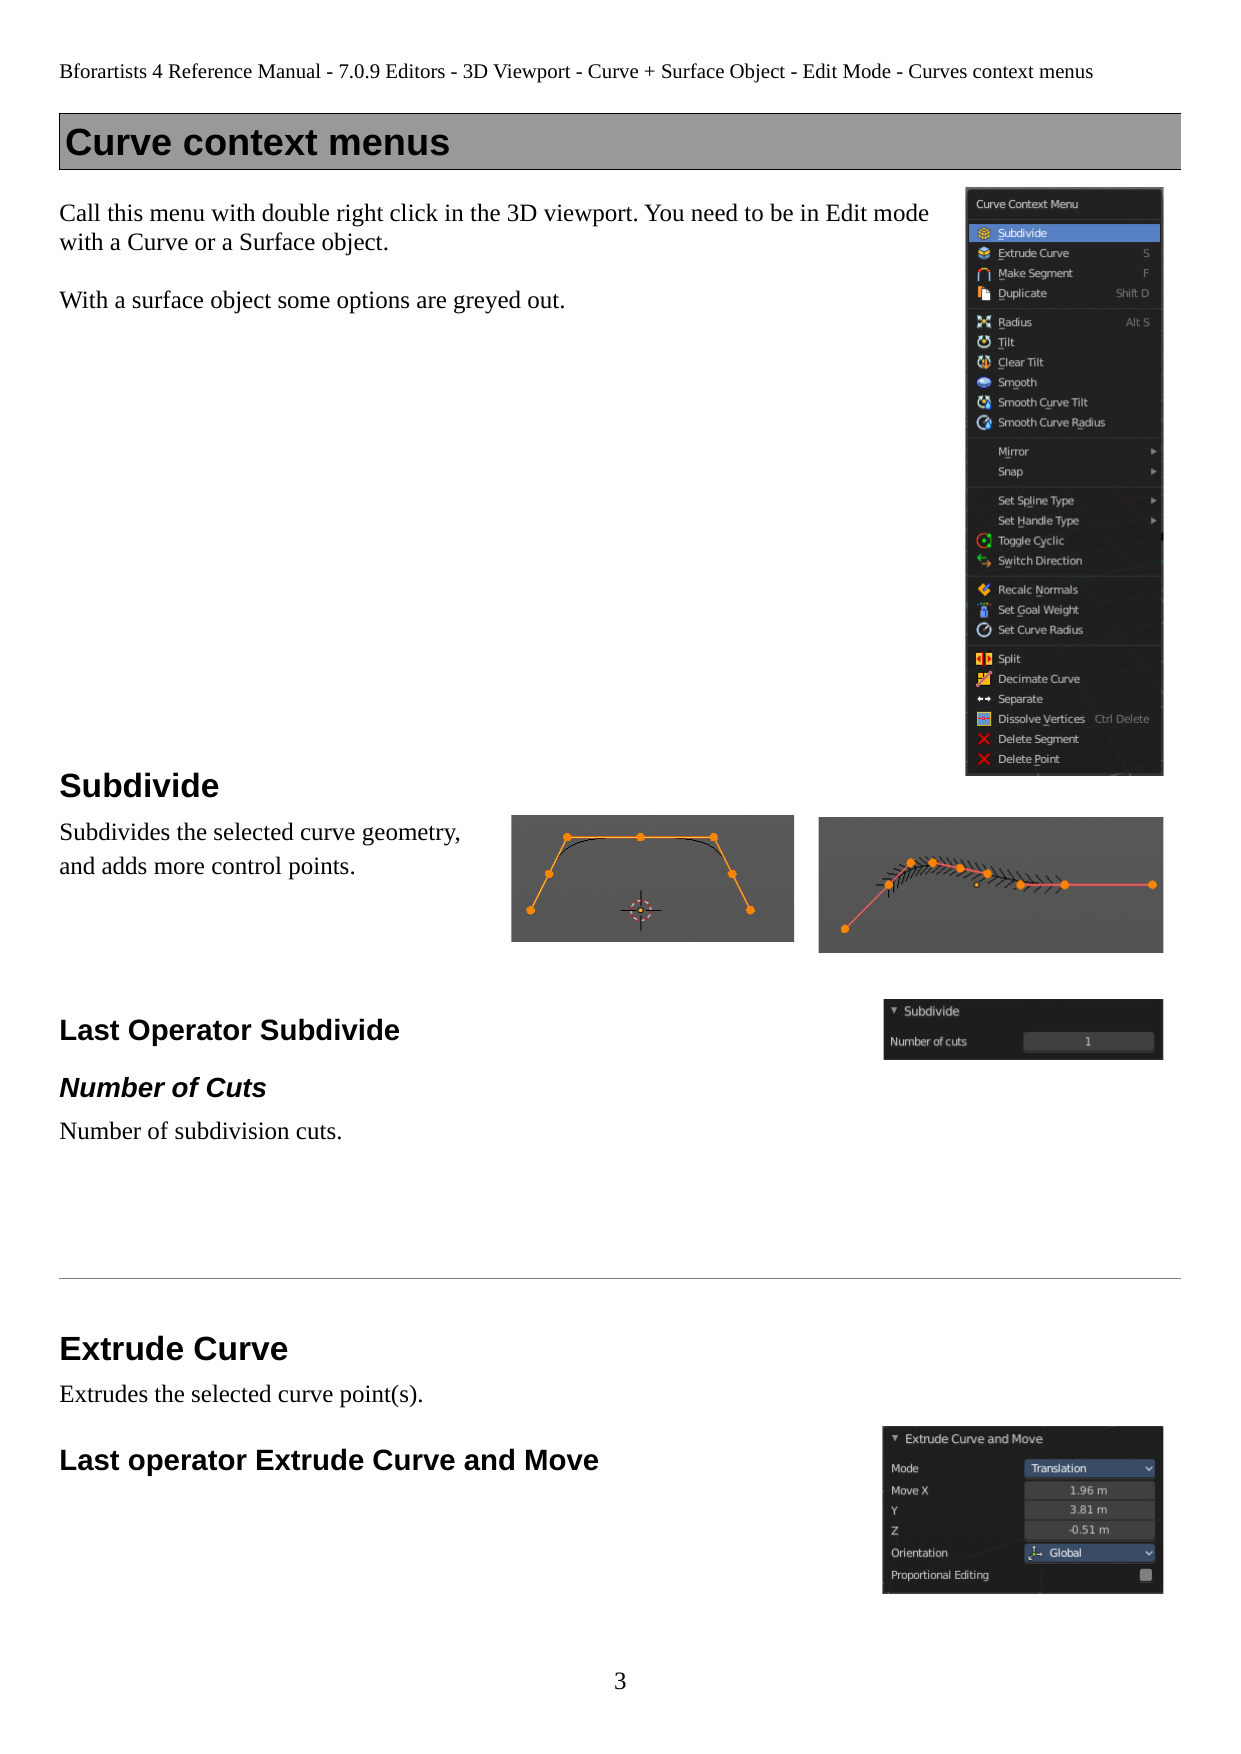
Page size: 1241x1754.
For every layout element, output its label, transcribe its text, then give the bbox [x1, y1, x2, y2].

picture [511, 815, 795, 942]
subtitle Number of Cuts [59, 1072, 1181, 1104]
text With a surface object some options are greyed out. [59, 285, 965, 313]
text Number of subdivision cuts. [59, 1116, 1181, 1145]
text Extrudes the selected curve point(s). [59, 1379, 1181, 1408]
text [795, 817, 818, 880]
picture [882, 1426, 1164, 1594]
text Subdivides the selected curve geometry, and adds more control points. [59, 817, 511, 880]
table_header Curve context menus [60, 114, 1181, 169]
subtitle Extrude Curve [59, 1328, 1181, 1367]
text Call this menu with double right click in the 3D viewport. You need to be in Edit mode with a Curve or a Surface object. [59, 198, 965, 256]
subtitle Last operator Extrude Curve and Move [59, 1443, 882, 1477]
picture [883, 999, 1164, 1060]
picture [818, 817, 1164, 953]
picture [965, 187, 1164, 776]
subtitle [1164, 1013, 1181, 1047]
subtitle Subdivide [59, 766, 1181, 804]
subtitle Last Operator Subdivide [59, 1013, 883, 1047]
